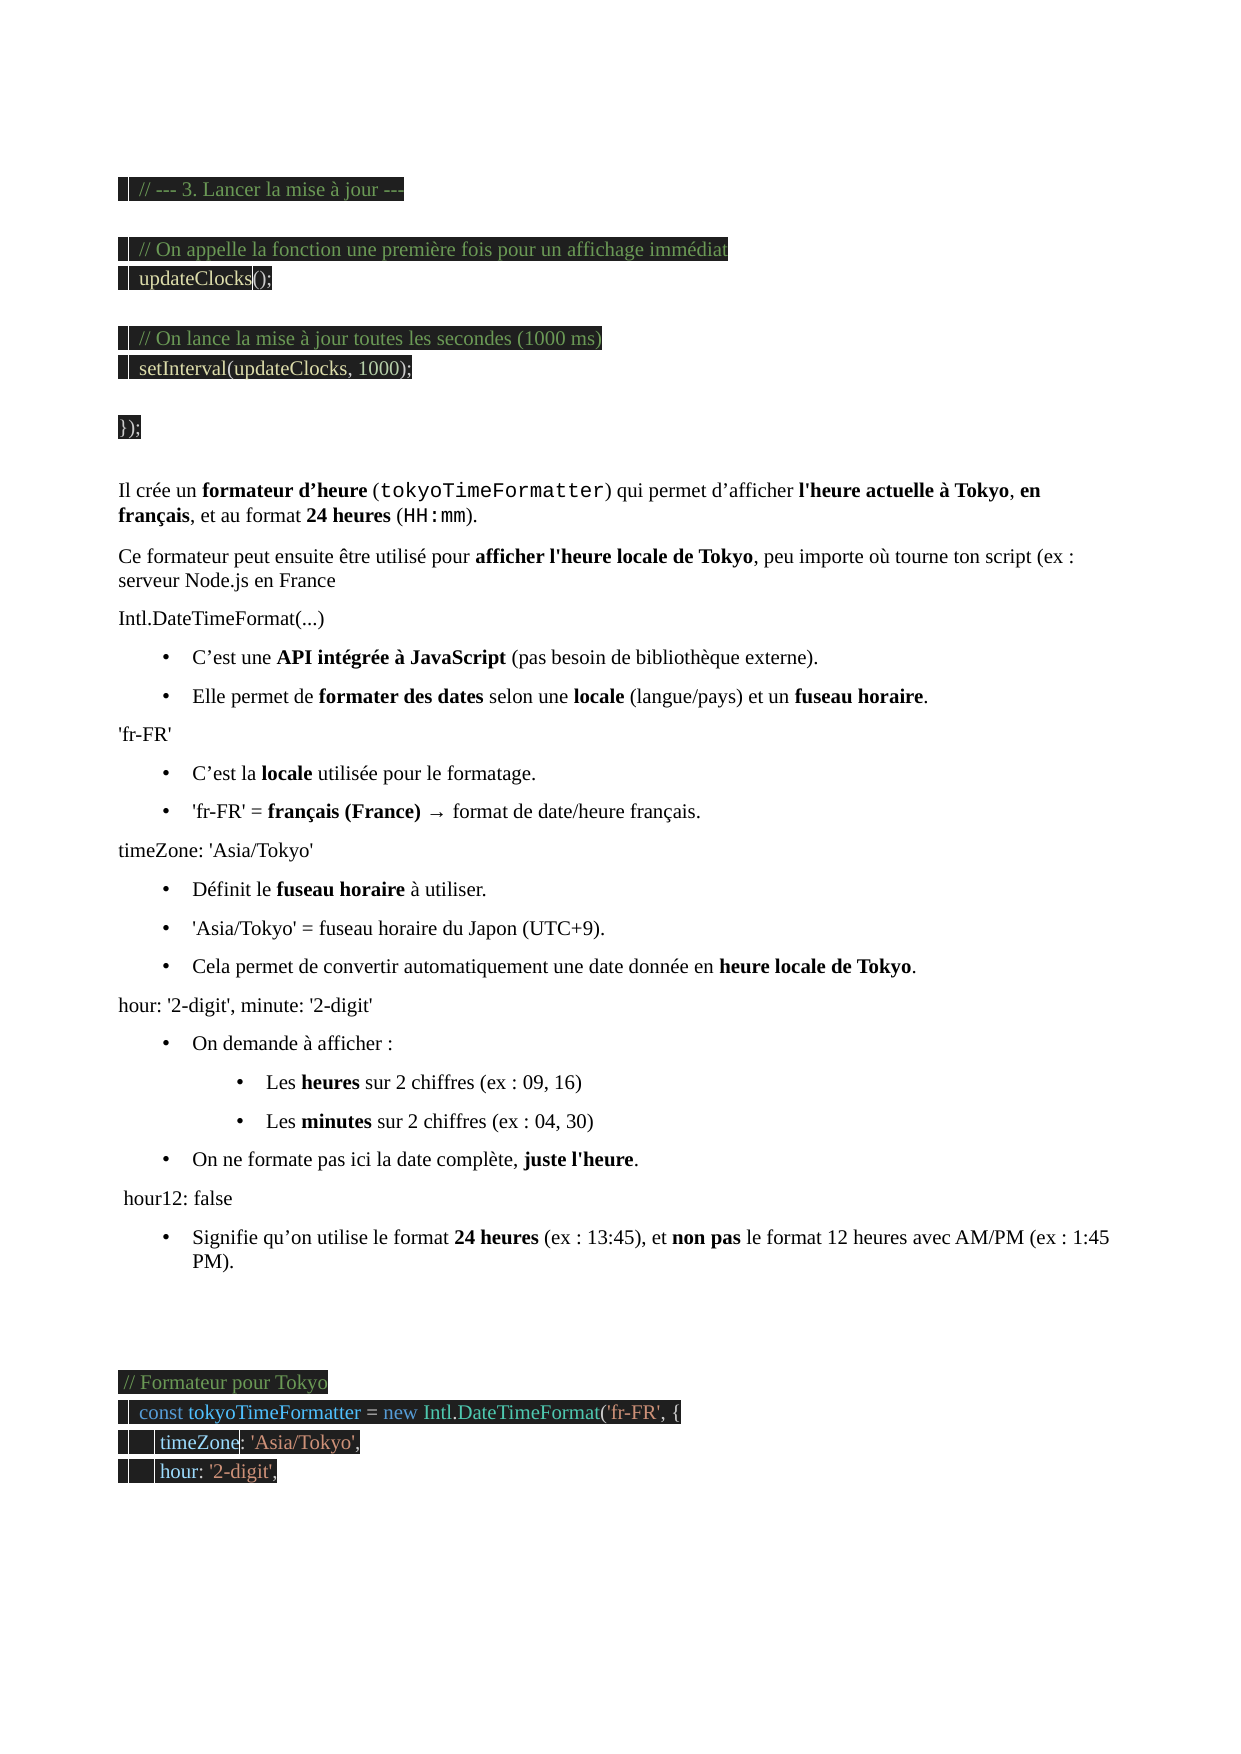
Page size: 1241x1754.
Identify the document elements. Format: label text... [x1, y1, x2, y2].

list On demande à afficher : [162, 1031, 1122, 1055]
text setInterval(updateClocks, 1000); [118, 350, 1122, 379]
text hour: '2-digit', [118, 1454, 1122, 1483]
list On ne formate pas ici la date complète, juste l'heure. [162, 1147, 1122, 1171]
list Définit le fuseau horaire à utiliser. [162, 877, 1122, 901]
list 'Asia/Tokyo' = fuseau horaire du Japon (UTC+9). [162, 915, 1122, 939]
text updateClocks(); [118, 261, 1122, 290]
text hour12: false [118, 1186, 1122, 1210]
text 'fr-FR' [118, 722, 1122, 746]
text // Formateur pour Tokyo [118, 1364, 1122, 1394]
list Les minutes sur 2 chiffres (ex : 04, 30) [236, 1109, 1122, 1133]
text const tokyoTimeFormatter = new Intl.DateTimeFormat('fr-FR', { [118, 1394, 1122, 1424]
text Il crée un formateur d’heure (tokyoTimeFormatter) qui permet d’afficher l'heure actuelle à Tokyo, en français, et au format 24 heures (HH:mm). [118, 477, 1122, 529]
text timeZone: 'Asia/Tokyo', [118, 1424, 1122, 1454]
list Elle permet de formater des dates selon une locale (langue/pays) et un fuseau horaire. [162, 683, 1122, 708]
list Cela permet de convertir automatiquement une date donnée en heure locale de Tokyo. [162, 954, 1122, 978]
list C’est une API intégrée à JavaScript (pas besoin de bibliothèque externe). [162, 645, 1122, 669]
list C’est la locale utilisée pour le formatage. [162, 761, 1122, 785]
text // On lance la mise à jour toutes les secondes (1000 ms) [118, 320, 1122, 350]
text hour: '2-digit', minute: '2-digit' [118, 993, 1122, 1017]
text Ce formateur peut ensuite être utilisé pour afficher l'heure locale de Tokyo, peu importe où tourne ton script (ex : serveur Node.js en France [118, 543, 1122, 592]
list 'fr-FR' = français (France) → format de date/heure français. [162, 799, 1122, 823]
text Intl.DateTimeFormat(...) [118, 606, 1122, 630]
text // On appelle la fonction une première fois pour un affichage immédiat [118, 231, 1122, 261]
text timeZone: 'Asia/Tokyo' [118, 838, 1122, 862]
text }); [118, 409, 1122, 439]
list Les heures sur 2 chiffres (ex : 09, 16) [236, 1070, 1122, 1094]
list Signifie qu’on utilise le format 24 heures (ex : 13:45), et non pas le format 12 heures avec AM/PM (ex : 1:45 PM). [162, 1224, 1122, 1273]
text // --- 3. Lancer la mise à jour --- [118, 172, 1122, 201]
